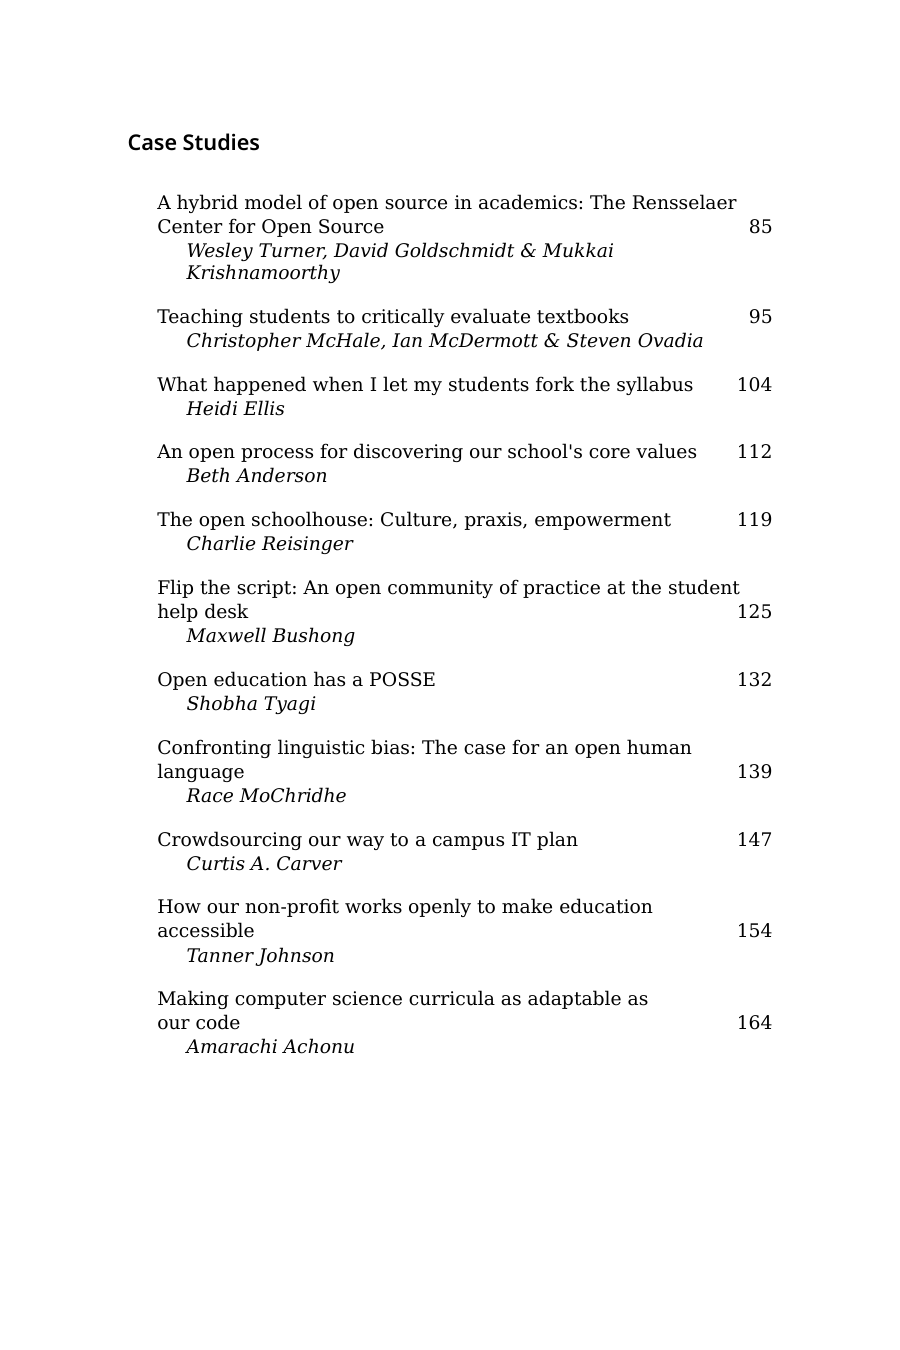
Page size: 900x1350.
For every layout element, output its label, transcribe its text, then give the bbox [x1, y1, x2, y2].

text Making computer science curricula as adaptable as our code 164 [157, 988, 772, 1034]
text Case Studies [127, 127, 772, 189]
text Tanner Johnson [186, 944, 772, 988]
text Heidi Ellis [186, 398, 772, 441]
text What happened when I let my students fork the syllabus 104 [157, 374, 772, 396]
text Maxwell Bushong [186, 625, 772, 669]
text Confronting linguistic bias: The case for an open human language 139 [157, 737, 772, 783]
text Race MoChridhe [186, 785, 772, 829]
text Wesley Turner, David Goldschmidt & Mukkai Krishnamoorthy [186, 240, 772, 306]
text Teaching students to critically evaluate textbooks 95 [157, 306, 772, 328]
text The open schoolhouse: Culture, praxis, empowerment 119 [157, 509, 772, 531]
text Beth Anderson [186, 466, 772, 509]
text Crowdsourcing our way to a campus IT plan 147 [157, 829, 772, 851]
text Curtis A. Carver [186, 853, 772, 896]
text Christopher McHale, Ian McDermott & Steven Ovadia [186, 330, 772, 374]
text Amarachi Achonu [186, 1036, 772, 1080]
text Charlie Reisinger [186, 533, 772, 577]
text An open process for discovering our school's core values 112 [157, 441, 772, 463]
text Open education has a POSSE 132 [157, 669, 772, 691]
text Flip the script: An open community of practice at the student help desk 125 [157, 577, 772, 623]
text Shobha Tyagi [186, 693, 772, 737]
text How our non-profit works openly to make education accessible 154 [157, 896, 772, 942]
text A hybrid model of open source in academics: The Rensselaer Center for Open Source 85 [157, 192, 772, 238]
